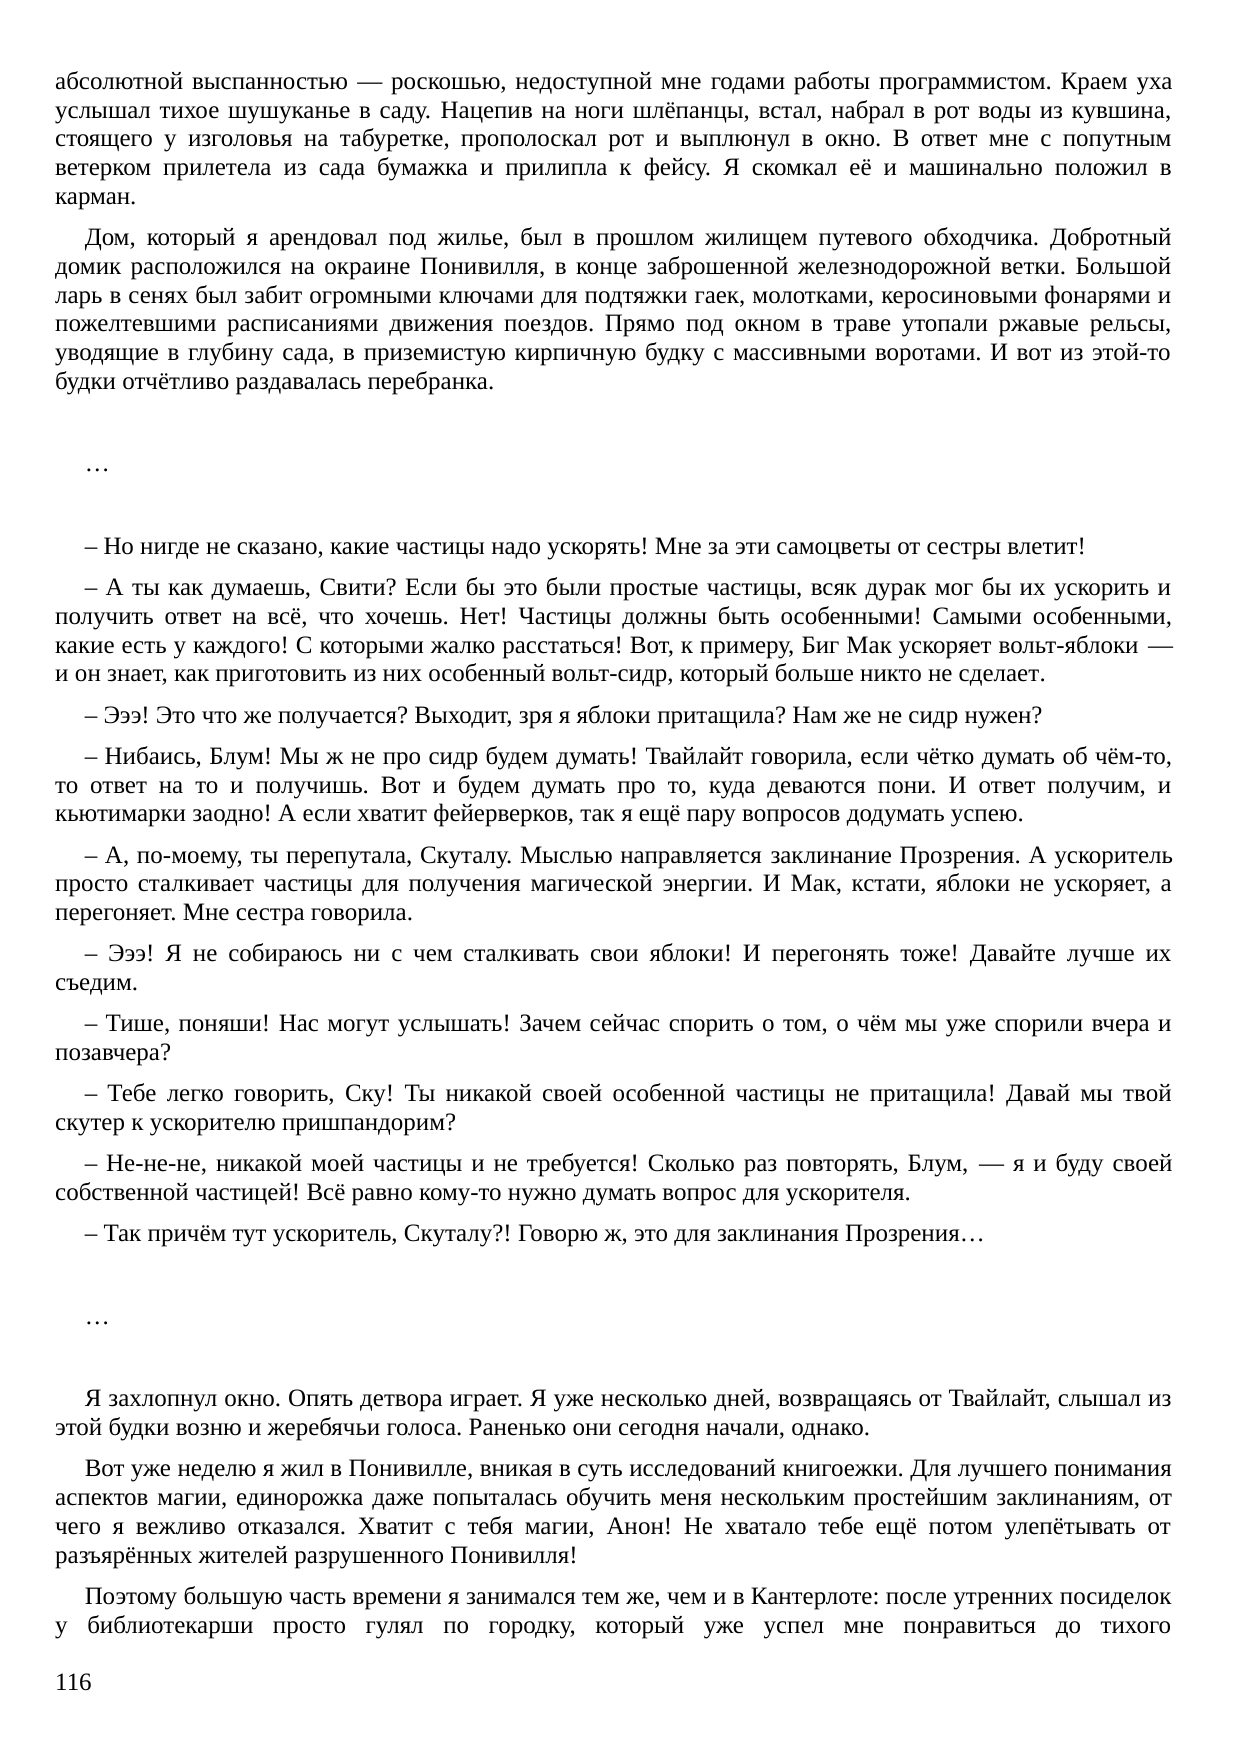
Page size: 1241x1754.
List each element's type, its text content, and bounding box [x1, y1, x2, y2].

text – А ты как думаешь, Свити? Если бы это были простые частицы, всяк дурак мог бы их ускорить и получить ответ на всё, что хочешь. Нет! Частицы должны быть особенными! Самыми особенными, какие есть у каждого! С которыми жалко расстаться! Вот, к примеру, Биг Мак ускоряет вольт-яблоки — и он знает, как приготовить из них особенный вольт-сидр, который больше никто не сделает. [55, 572, 1173, 687]
text Дом, который я арендовал под жилье, был в прошлом жилищем путевого обходчика. Добротный домик расположился на окраине Понивилля, в конце заброшенной железнодорожной ветки. Большой ларь в сенях был забит огромными ключами для подтяжки гаек, молотками, керосиновыми фонарями и пожелтевшими расписаниями движения поездов. Прямо под окном в траве утопали ржавые рельсы, уводящие в глубину сада, в приземистую кирпичную будку с массивными воротами. И вот из этой-то будки отчётливо раздавалась перебранка. [55, 222, 1173, 395]
text … [55, 1301, 1173, 1330]
text – Но нигде не сказано, какие частицы надо ускорять! Мне за эти самоцветы от сестры влетит! [55, 531, 1173, 560]
text Вот уже неделю я жил в Понивилле, вникая в суть исследований книгоежки. Для лучшего понимания аспектов магии, единорожка даже попыталась обучить меня нескольким простейшим заклинаниям, от чего я вежливо отказался. Хватит с тебя магии, Анон! Не хватало тебе ещё потом улепётывать от разъярённых жителей разрушенного Понивилля! [55, 1453, 1173, 1568]
text … [55, 448, 1173, 477]
text – Тебе легко говорить, Ску! Ты никакой своей особенной частицы не притащила! Давай мы твой скутер к ускорителю пришпандорим? [55, 1078, 1173, 1136]
text – Тише, поняши! Нас могут услышать! Зачем сейчас спорить о том, о чём мы уже спорили вчера и позавчера? [55, 1008, 1173, 1066]
text – А, по-моему, ты перепутала, Скуталу. Мыслью направляется заклинание Прозрения. А ускоритель просто сталкивает частицы для получения магической энергии. И Мак, кстати, яблоки не ускоряет, а перегоняет. Мне сестра говорила. [55, 840, 1173, 926]
text – Не-не-не, никакой моей частицы и не требуется! Сколько раз повторять, Блум, — я и буду своей собственной частицей! Всё равно кому-то нужно думать вопрос для ускорителя. [55, 1148, 1173, 1206]
text Я захлопнул окно. Опять детвора играет. Я уже несколько дней, возвращаясь от Твайлайт, слышал из этой будки возню и жеребячьи голоса. Раненько они сегодня начали, однако. [55, 1383, 1173, 1441]
text – Эээ! Я не собираюсь ни с чем сталкивать свои яблоки! И перегонять тоже! Давайте лучше их съедим. [55, 938, 1173, 996]
text абсолютной выспанностью — роскошью, недоступной мне годами работы программистом. Краем уха услышал тихое шушуканье в саду. Нацепив на ноги шлёпанцы, встал, набрал в рот воды из кувшина, стоящего у изголовья на табуретке, прополоскал рот и выплюнул в окно. В ответ мне с попутным ветерком прилетела из сада бумажка и прилипла к фейсу. Я скомкал её и машинально положил в карман. [55, 66, 1173, 210]
text Поэтому большую часть времени я занимался тем же, чем и в Кантерлоте: после утренних посиделок у библиотекарши просто гулял по городку, который уже успел мне понравиться до тихого [55, 1581, 1173, 1638]
text – Нибаись, Блум! Мы ж не про сидр будем думать! Твайлайт говорила, если чётко думать об чём-то, то ответ на то и получишь. Вот и будем думать про то, куда деваются пони. И ответ получим, и кьютимарки заодно! А если хватит фейерверков, так я ещё пару вопросов додумать успею. [55, 741, 1173, 827]
text – Эээ! Это что же получается? Выходит, зря я яблоки притащила? Нам же не сидр нужен? [55, 700, 1173, 728]
text – Так причём тут ускоритель, Скуталу?! Говорю ж, это для заклинания Прозрения… [55, 1218, 1173, 1247]
